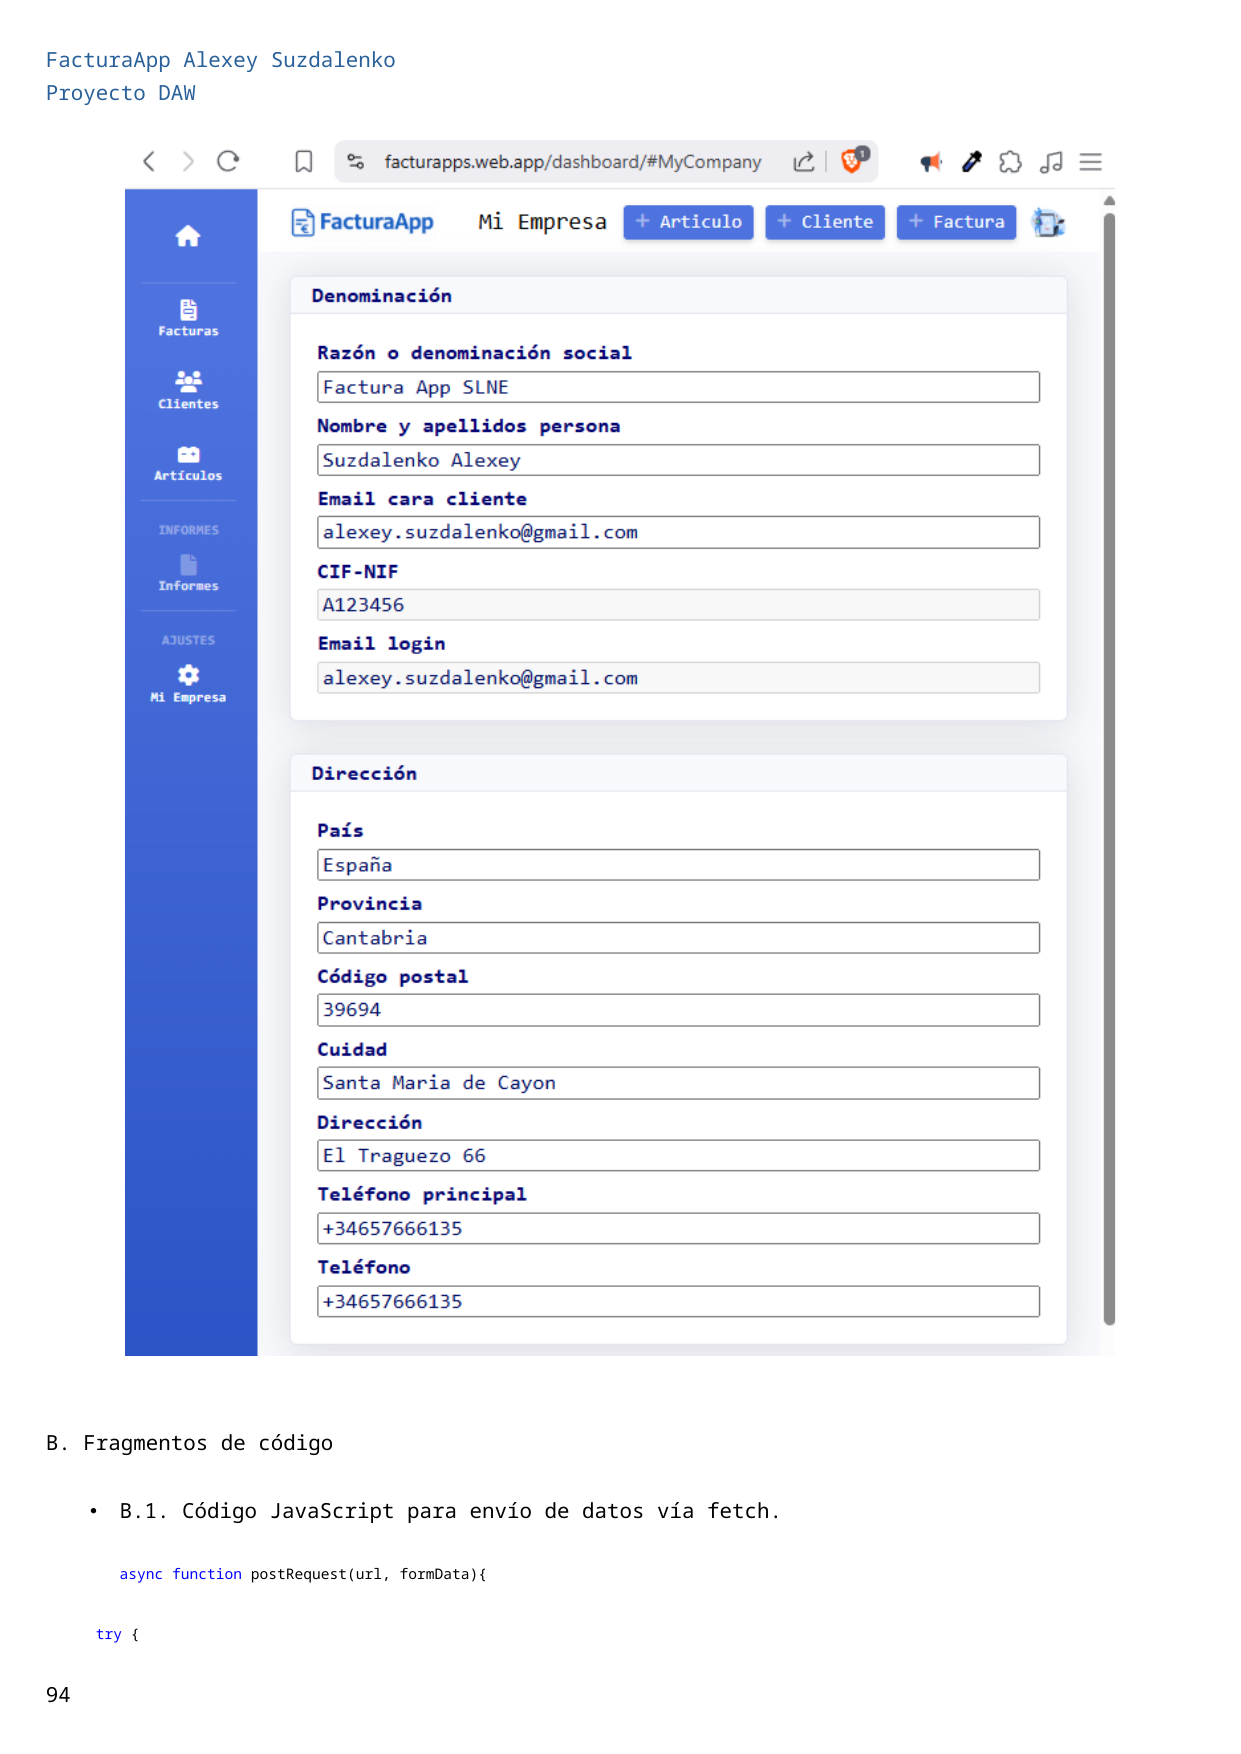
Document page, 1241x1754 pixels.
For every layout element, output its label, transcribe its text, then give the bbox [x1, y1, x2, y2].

text try { [46, 1616, 1195, 1646]
list B.1. Código JavaScript para envío de datos vía fetch. [90, 1496, 1195, 1524]
picture [125, 136, 1116, 1356]
list async function postRequest(url, formData){ [90, 1564, 1195, 1584]
subtitle B. Fragmentos de código [46, 1428, 1195, 1456]
